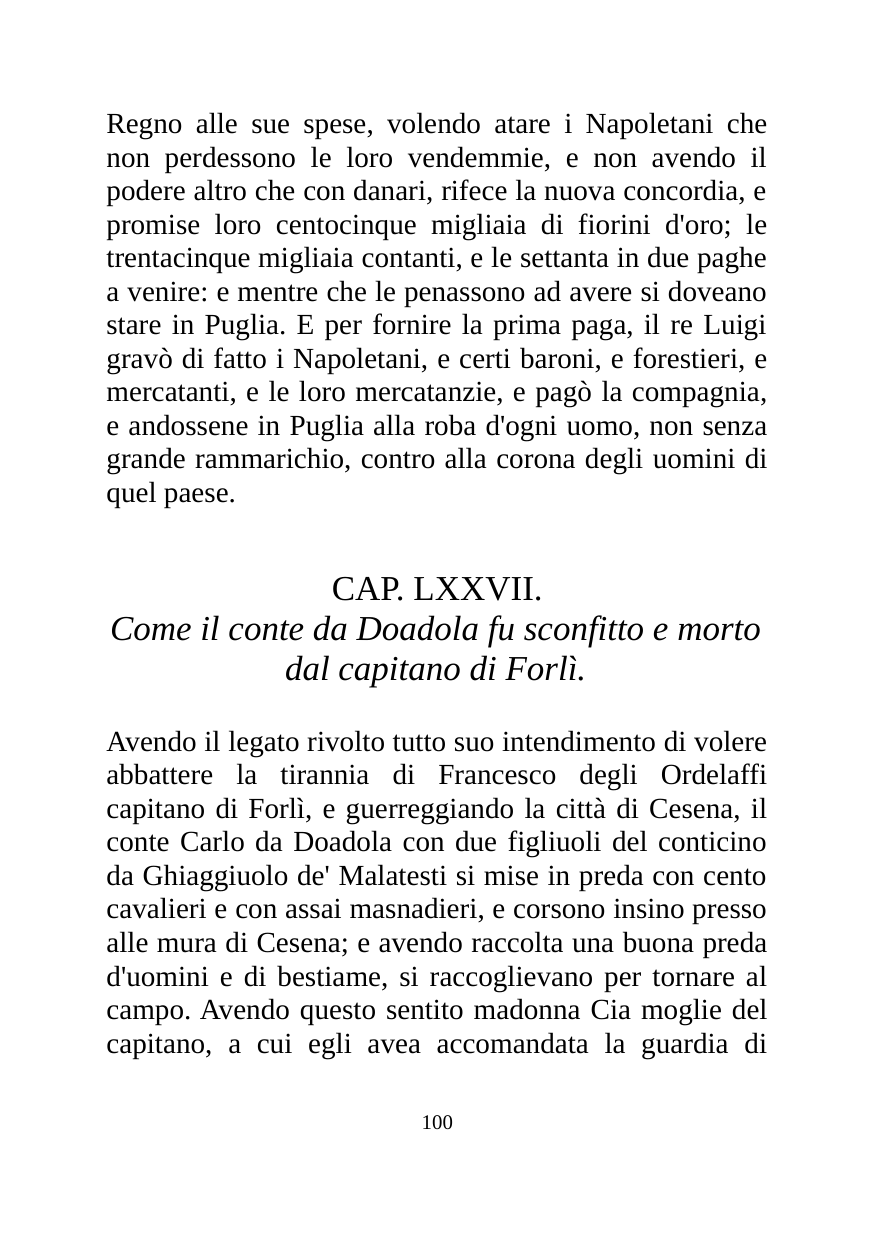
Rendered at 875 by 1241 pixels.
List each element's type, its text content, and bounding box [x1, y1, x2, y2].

text Regno alle sue spese, volendo atare i Napoletani che non perdessono le loro vendemmie, e non avendo il podere altro che con danari, rifece la nuova concordia, e promise loro centocinque migliaia di fiorini d'oro; le trentacinque migliaia contanti, e le settanta in due paghe a venire: e mentre che le penassono ad avere si doveano stare in Puglia. E per fornire la prima paga, il re Luigi gravò di fatto i Napoletani, e certi baroni, e forestieri, e mercatanti, e le loro mercatanzie, e pagò la compagnia, e andossene in Puglia alla roba d'ogni uomo, non senza grande rammarichio, contro alla corona degli uomini di quel paese. [106, 106, 768, 509]
subtitle CAP. LXXVII. Come il conte da Doadola fu sconfitto e morto dal capitano di Forlì. [106, 568, 768, 688]
text Avendo il legato rivolto tutto suo intendimento di volere abbattere la tirannia di Francesco degli Ordelaffi capitano di Forlì, e guerreggiando la città di Cesena, il conte Carlo da Doadola con due figliuoli del conticino da Ghiaggiuolo de' Malatesti si mise in preda con cento cavalieri e con assai masnadieri, e corsono insino presso alle mura di Cesena; e avendo raccolta una buona preda d'uomini e di bestiame, si raccoglievano per tornare al campo. Avendo questo sentito madonna Cia moglie del capitano, a cui egli avea accomandata la guardia di [106, 724, 768, 1059]
